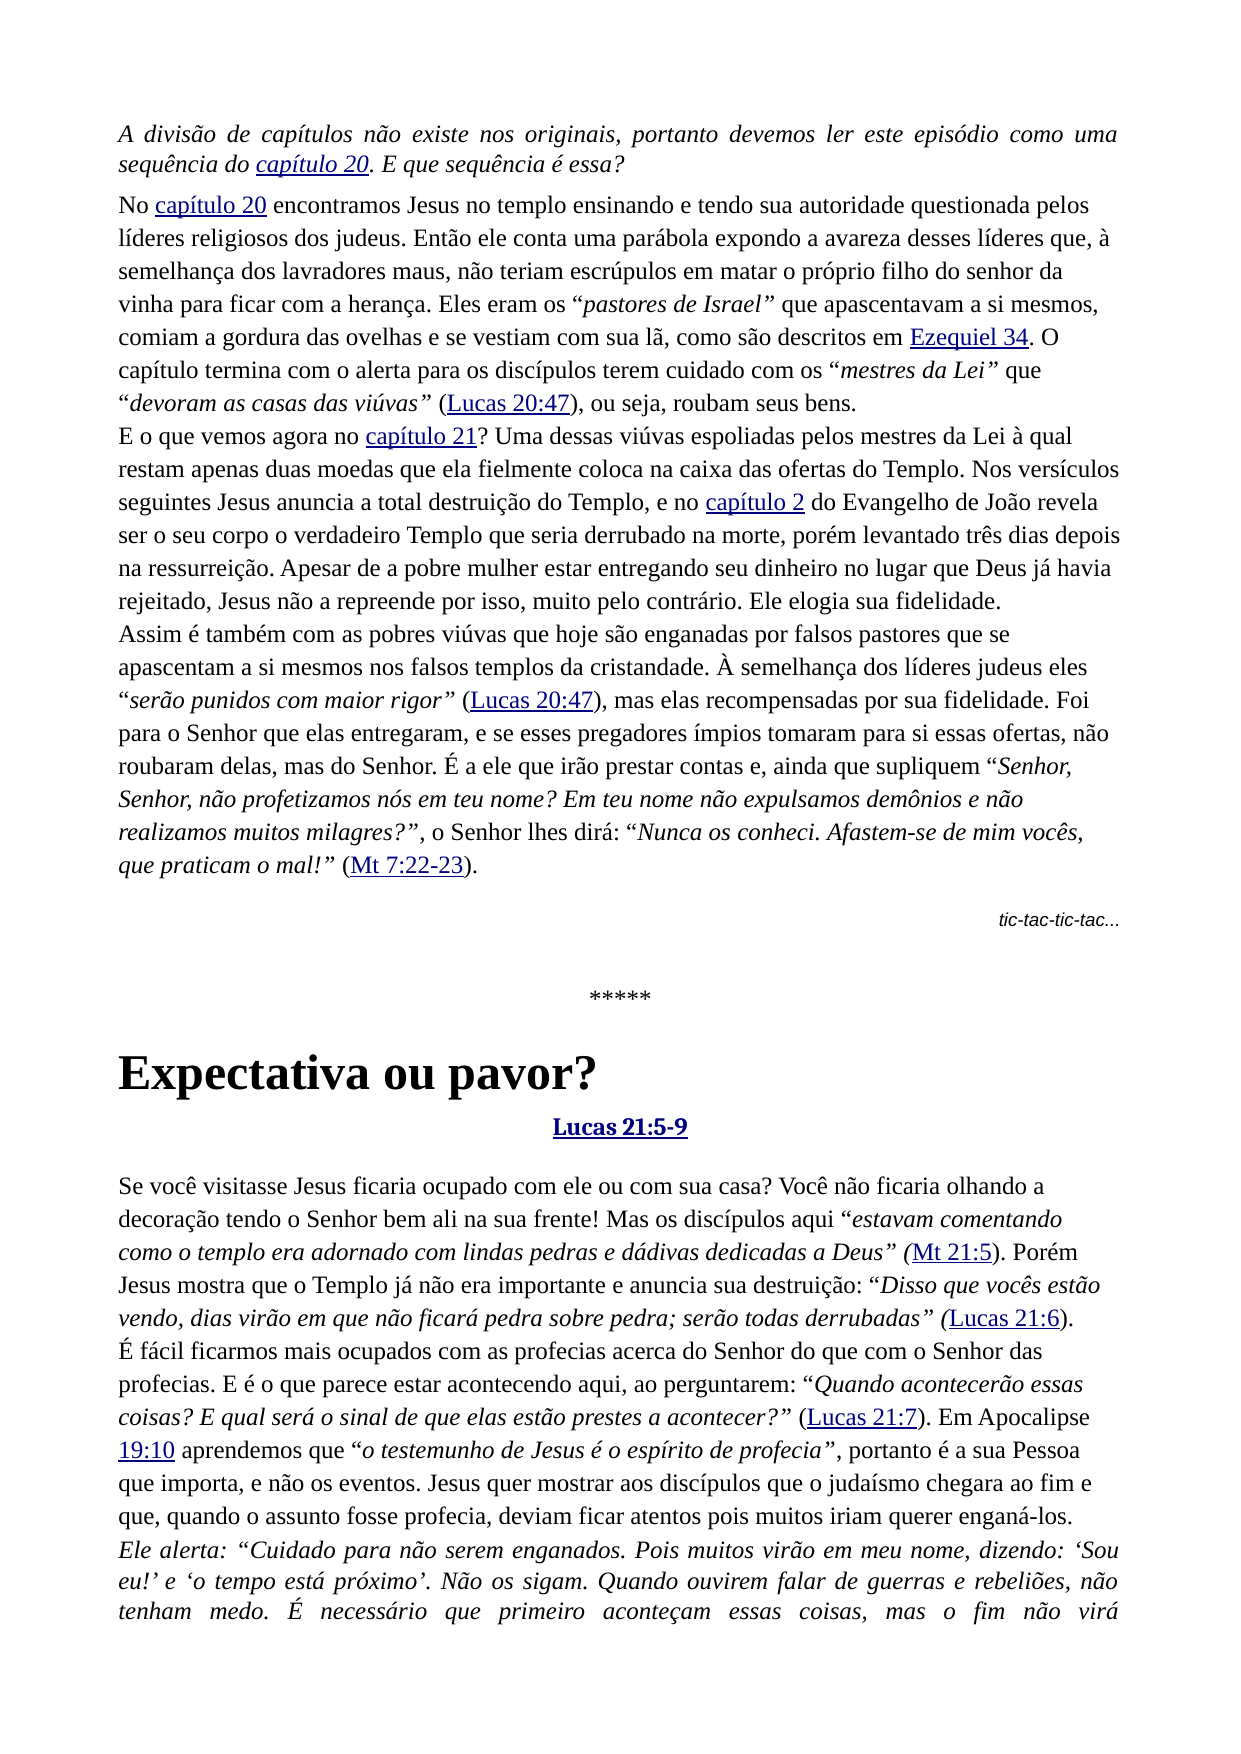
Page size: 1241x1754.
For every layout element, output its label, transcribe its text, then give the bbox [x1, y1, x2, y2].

text Lucas 21:5-9 [118, 1113, 1122, 1141]
text Se você visitasse Jesus ficaria ocupado com ele ou com sua casa? Você não ficaria olhando a decoração tendo o Senhor bem ali na sua frente! Mas os discípulos aqui “estavam comentando como o templo era adornado com lindas pedras e dádivas dedicadas a Deus” (Mt 21:5). Porém Jesus mostra que o Templo já não era importante e anuncia sua destruição: “Disso que vocês estão vendo, dias virão em que não ficará pedra sobre pedra; serão todas derrubadas” (Lucas 21:6). [118, 1171, 1122, 1332]
text ***** [118, 984, 1122, 1013]
text A divisão de capítulos não existe nos originais, portanto devemos ler este episódio como uma sequência do capítulo 20. E que sequência é essa? [118, 118, 1122, 178]
text E o que vemos agora no capítulo 21? Uma dessas viúvas espoliadas pelos mestres da Lei à qual restam apenas duas moedas que ela fielmente coloca na caixa das ofertas do Templo. Nos versículos seguintes Jesus anuncia a total destruição do Templo, e no capítulo 2 do Evangelho de João revela ser o seu corpo o verdadeiro Templo que seria derrubado na morte, porém levantado três dias depois na ressurreição. Apesar de a pobre mulher estar entregando seu dinheiro no lugar que Deus já havia rejeitado, Jesus não a repreende por isso, muito pelo contrário. Ele elogia sua fidelidade. [118, 421, 1122, 615]
text Assim é também com as pobres viúvas que hoje são enganadas por falsos pastores que se apascentam a si mesmos nos falsos templos da cristandade. À semelhança dos líderes judeus eles “serão punidos com maior rigor” (Lucas 20:47), mas elas recompensadas por sua fidelidade. Foi para o Senhor que elas entregaram, e se esses pregadores ímpios tomaram para si essas ofertas, não roubaram delas, mas do Senhor. É a ele que irão prestar contas e, ainda que supliquem “Senhor, Senhor, não profetizamos nós em teu nome? Em teu nome não expulsamos demônios e não realizamos muitos milagres?”, o Senhor lhes dirá: “Nunca os conheci. Afastem-se de mim vocês, que praticam o mal!” (Mt 7:22-23). [118, 619, 1122, 879]
text Ele alerta: “Cuidado para não serem enganados. Pois muitos virão em meu nome, dizendo: ‘Sou eu!’ e ‘o tempo está próximo’. Não os sigam. Quando ouvirem falar de guerras e rebeliões, não tenham medo. É necessário que primeiro aconteçam essas coisas, mas o fim não virá [118, 1534, 1122, 1624]
text tic-tac-tic-tac... [118, 909, 1122, 931]
subtitle Expectativa ou pavor? [118, 1043, 1122, 1100]
text É fácil ficarmos mais ocupados com as profecias acerca do Senhor do que com o Senhor das profecias. E é o que parece estar acontecendo aqui, ao perguntarem: “Quando acontecerão essas coisas? E qual será o sinal de que elas estão prestes a acontecer?” (Lucas 21:7). Em Apocalipse 19:10 aprendemos que “o testemunho de Jesus é o espírito de profecia”, portanto é a sua Pessoa que importa, e não os eventos. Jesus quer mostrar aos discípulos que o judaísmo chegara ao fim e que, quando o assunto fosse profecia, deviam ficar atentos pois muitos iriam querer enganá-los. [118, 1336, 1122, 1530]
text No capítulo 20 encontramos Jesus no templo ensinando e tendo sua autoridade questionada pelos líderes religiosos dos judeus. Então ele conta uma parábola expondo a avareza desses líderes que, à semelhança dos lavradores maus, não teriam escrúpulos em matar o próprio filho do senhor da vinha para ficar com a herança. Eles eram os “pastores de Israel” que apascentavam a si mesmos, comiam a gordura das ovelhas e se vestiam com sua lã, como são descritos em Ezequiel 34. O capítulo termina com o alerta para os discípulos terem cuidado com os “mestres da Lei” que “devoram as casas das viúvas” (Lucas 20:47), ou seja, roubam seus bens. [118, 190, 1122, 417]
